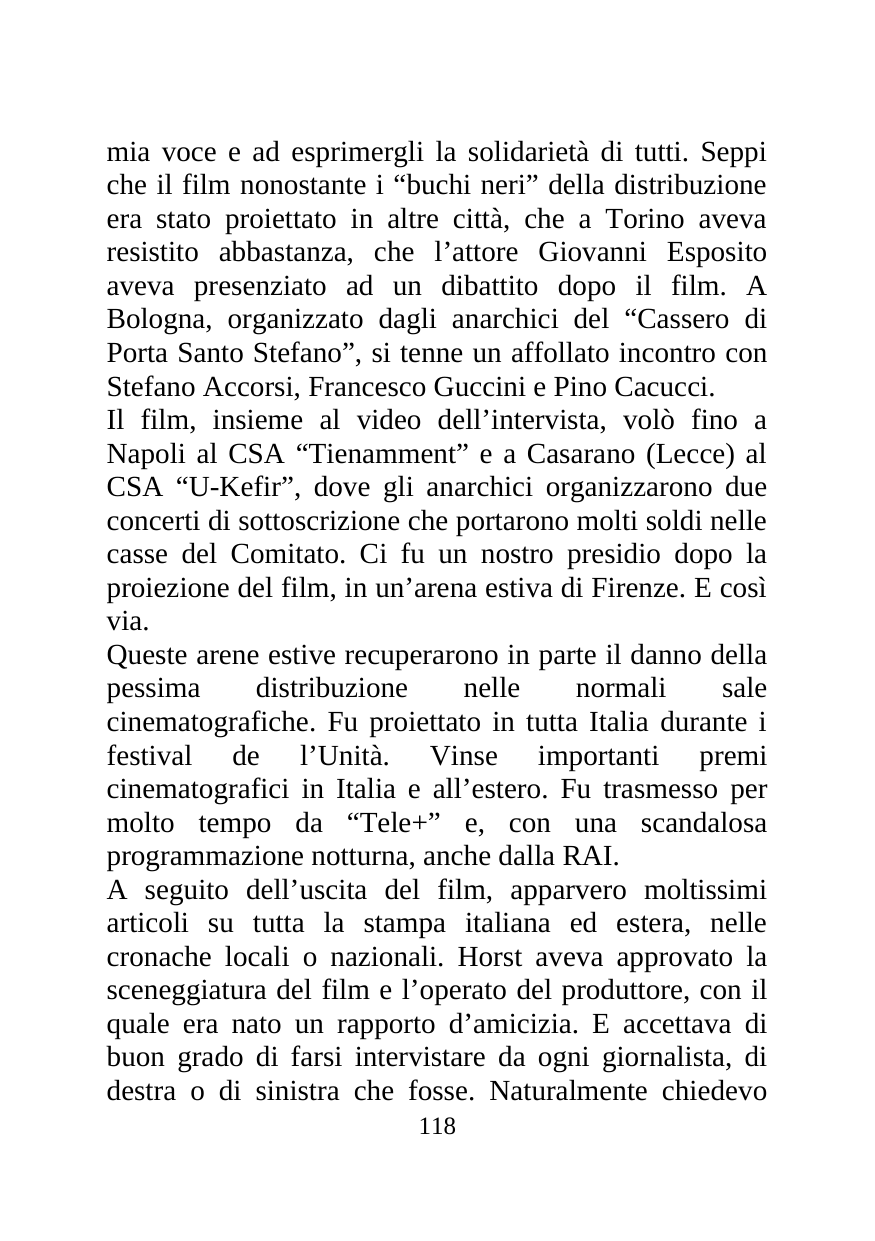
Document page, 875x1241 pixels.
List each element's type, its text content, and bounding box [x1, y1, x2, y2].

text mia voce e ad esprimergli la solidarietà di tutti. Seppi che il film nonostante i “buchi neri” della distribuzione era stato proiettato in altre città, che a Torino aveva resistito abbastanza, che l’attore Giovanni Esposito aveva presenziato ad un dibattito dopo il film. A Bologna, organizzato dagli anarchici del “Cassero di Porta Santo Stefano”, si tenne un affollato incontro con Stefano Accorsi, Francesco Guccini e Pino Cacucci. [106, 134, 768, 402]
text Queste arene estive recuperarono in parte il danno della pessima distribuzione nelle normali sale cinematografiche. Fu proiettato in tutta Italia durante i festival de l’Unità. Vinse importanti premi cinematografici in Italia e all’estero. Fu trasmesso per molto tempo da “Tele+” e, con una scandalosa programmazione notturna, anche dalla RAI. [106, 637, 768, 872]
text Il film, insieme al video dell’intervista, volò fino a Napoli al CSA “Tienamment” e a Casarano (Lecce) al CSA “U-Kefir”, dove gli anarchici organizzarono due concerti di sottoscrizione che portarono molti soldi nelle casse del Comitato. Ci fu un nostro presidio dopo la proiezione del film, in un’arena estiva di Firenze. E così via. [106, 402, 768, 637]
text A seguito dell’uscita del film, apparvero moltissimi articoli su tutta la stampa italiana ed estera, nelle cronache locali o nazionali. Horst aveva approvato la sceneggiatura del film e l’operato del produttore, con il quale era nato un rapporto d’amicizia. E accettava di buon grado di farsi intervistare da ogni giornalista, di destra o di sinistra che fosse. Naturalmente chiedevo [106, 872, 768, 1107]
